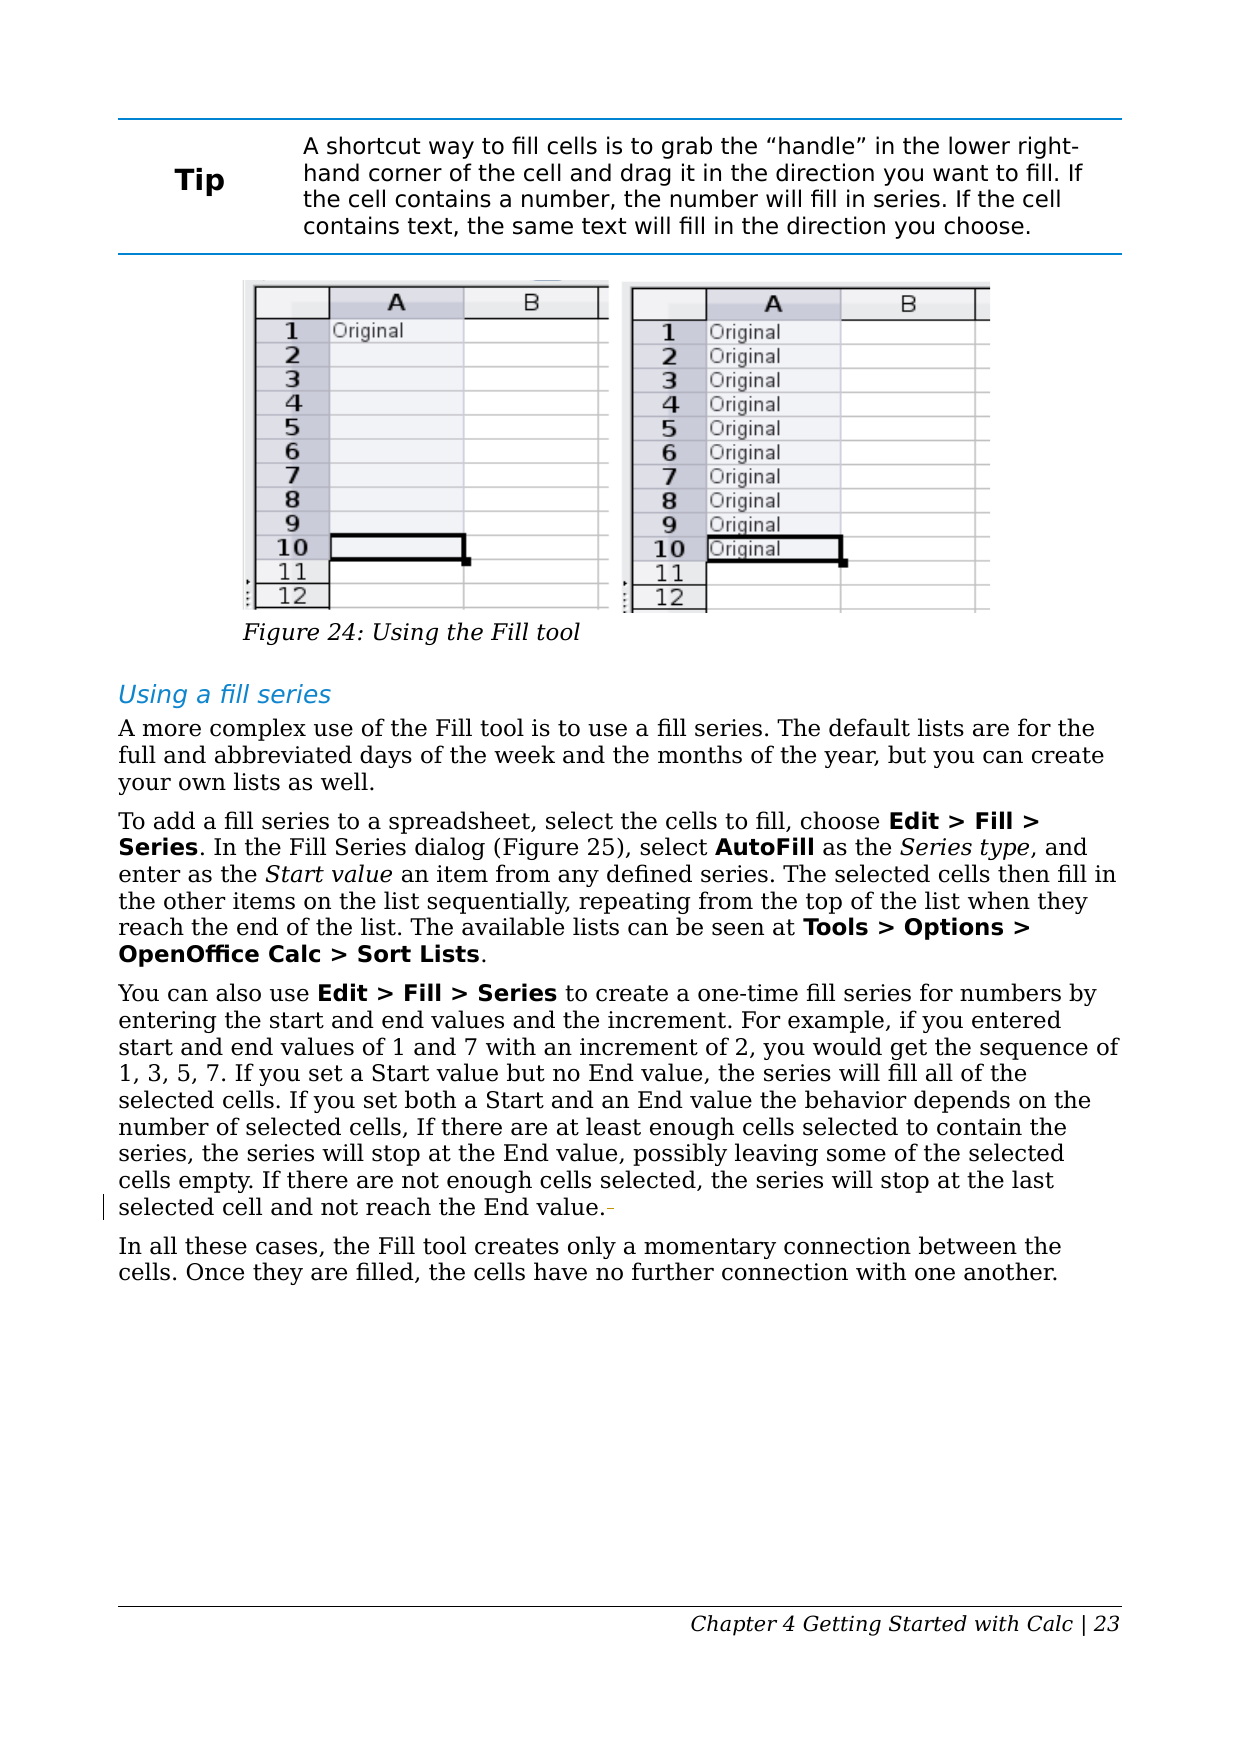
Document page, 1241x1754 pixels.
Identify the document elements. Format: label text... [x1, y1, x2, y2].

subtitle Using a fill series [118, 680, 1122, 709]
table_header A shortcut way to fill cells is to grab the “handle” in the lower right-hand corner of the cell and drag it in the direction you want to fill. If the cell contains a number, the number will fill in series. If the cell contains text, the same text will fill in the direction you choose. [281, 120, 1122, 253]
picture [242, 280, 991, 613]
text Figure 24: Using the Fill tool [243, 619, 990, 646]
text You can also use Edit > Fill > Series to create a one-time fill series for numbers by entering the start and end values and the increment. For example, if you entered start and end values of 1 and 7 with an increment of 2, you would get the sequence of 1, 3, 5, 7. If you set a Start value but no End value, the series will fill all of the selected cells. If you set both a Start and an End value the behavior depends on the number of selected cells, If there are at least enough cells selected to contain the series, the series will stop at the End value, possibly leaving some of the selected cells empty. If there are not enough cells selected, the series will stop at the last selected cell and not reach the End value. [118, 980, 1122, 1220]
text To add a fill series to a spreadsheet, select the cells to fill, choose Edit > Fill > Series. In the Fill Series dialog (Figure 25), select AutoFill as the Series type, and enter as the Start value an item from any defined series. The selected cells then fill in the other items on the list sequentially, repeating from the top of the list when they reach the end of the list. The available lists can be seen at Tools > Options > OpenOffice Calc > Sort Lists. [118, 808, 1122, 968]
table_header Tip [118, 120, 281, 253]
text A more complex use of the Fill tool is to use a fill series. The default lists are for the full and abbreviated days of the week and the months of the year, but you can create your own lists as well. [118, 715, 1122, 795]
text In all these cases, the Fill tool creates only a momentary connection between the cells. Once they are filled, the cells have no further connection with one another. [118, 1233, 1122, 1286]
